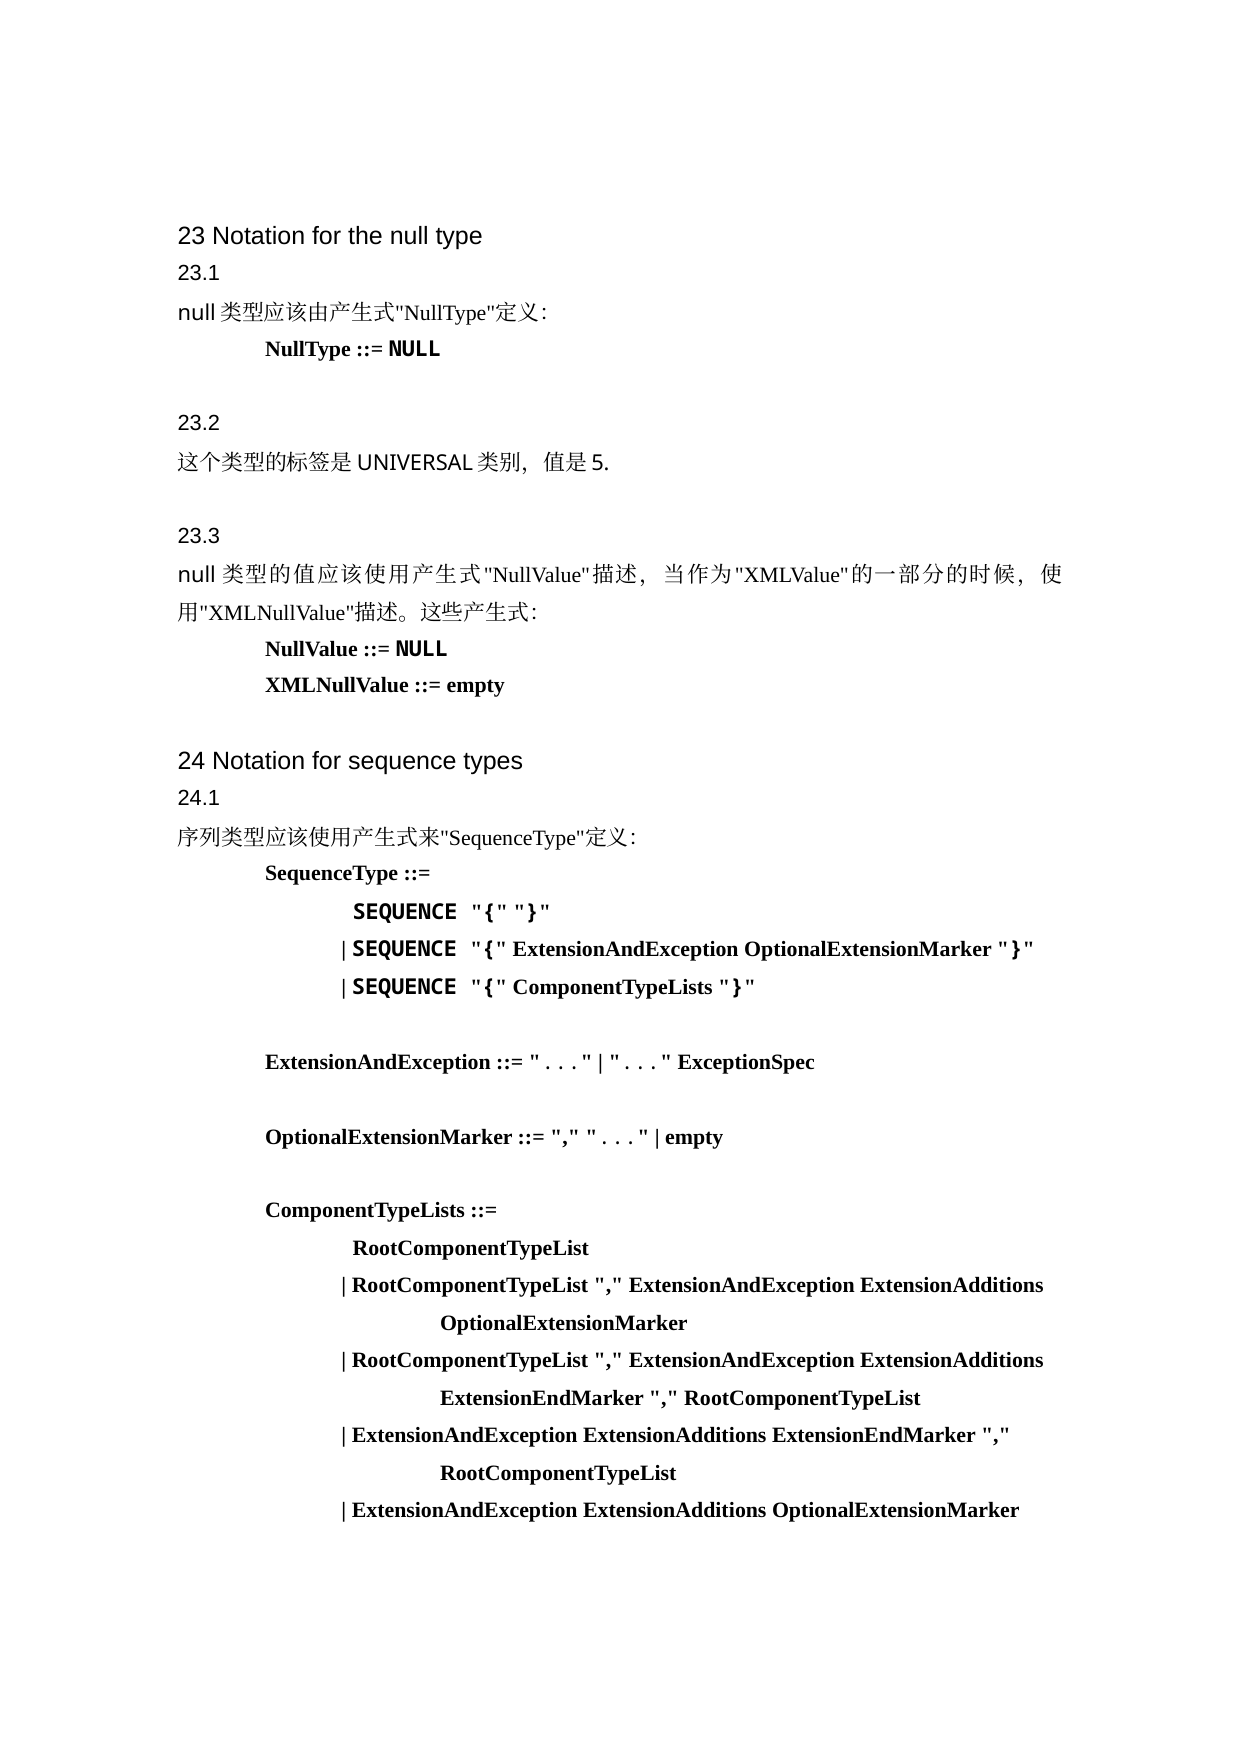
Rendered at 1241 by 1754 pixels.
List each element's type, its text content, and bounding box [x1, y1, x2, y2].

text | RootComponentTypeList "," ExtensionAndException ExtensionAdditions [177, 1267, 1063, 1304]
text null类型应该由产生式"NullType"定义： [177, 292, 1063, 329]
text RootComponentTypeList [177, 1229, 1063, 1267]
text ExtensionEndMarker "," RootComponentTypeList [177, 1379, 1063, 1417]
text 这个类型的标签是UNIVERSAL类别，值是5. [177, 442, 1063, 479]
text | ExtensionAndException ExtensionAdditions ExtensionEndMarker "," [177, 1417, 1063, 1454]
text RootComponentTypeList [177, 1454, 1063, 1492]
text XMLNullValue ::= empty [177, 667, 1063, 704]
text NullType ::= NULL [177, 329, 1063, 367]
text OptionalExtensionMarker ::= "," "..." | empty [177, 1117, 1063, 1154]
text null类型的值应该使用产生式"NullValue"描述，当作为"XMLValue"的一部分的时候，使用"XMLNullValue"描述。这些产生式： [177, 554, 1063, 629]
subtitle 24 Notation for sequence types [177, 742, 1063, 779]
text | SEQUENCE "{" ComponentTypeLists "}" [177, 967, 1063, 1004]
text NullValue ::= NULL [177, 629, 1063, 667]
text | ExtensionAndException ExtensionAdditions OptionalExtensionMarker [177, 1492, 1063, 1529]
subtitle 24.1 [177, 779, 1063, 817]
text 序列类型应该使用产生式来"SequenceType"定义： [177, 817, 1063, 854]
subtitle 23.3 [177, 517, 1063, 554]
text | SEQUENCE "{" ExtensionAndException OptionalExtensionMarker "}" [177, 929, 1063, 967]
text SEQUENCE "{" "}" [177, 892, 1063, 929]
text | RootComponentTypeList "," ExtensionAndException ExtensionAdditions [177, 1342, 1063, 1379]
text OptionalExtensionMarker [177, 1304, 1063, 1342]
text ComponentTypeLists ::= [177, 1192, 1063, 1229]
subtitle 23.1 [177, 254, 1063, 292]
subtitle 23.2 [177, 404, 1063, 442]
text ExtensionAndException ::= "..." | "..." ExceptionSpec [177, 1042, 1063, 1079]
text SequenceType ::= [177, 854, 1063, 892]
subtitle 23 Notation for the null type [177, 217, 1063, 254]
